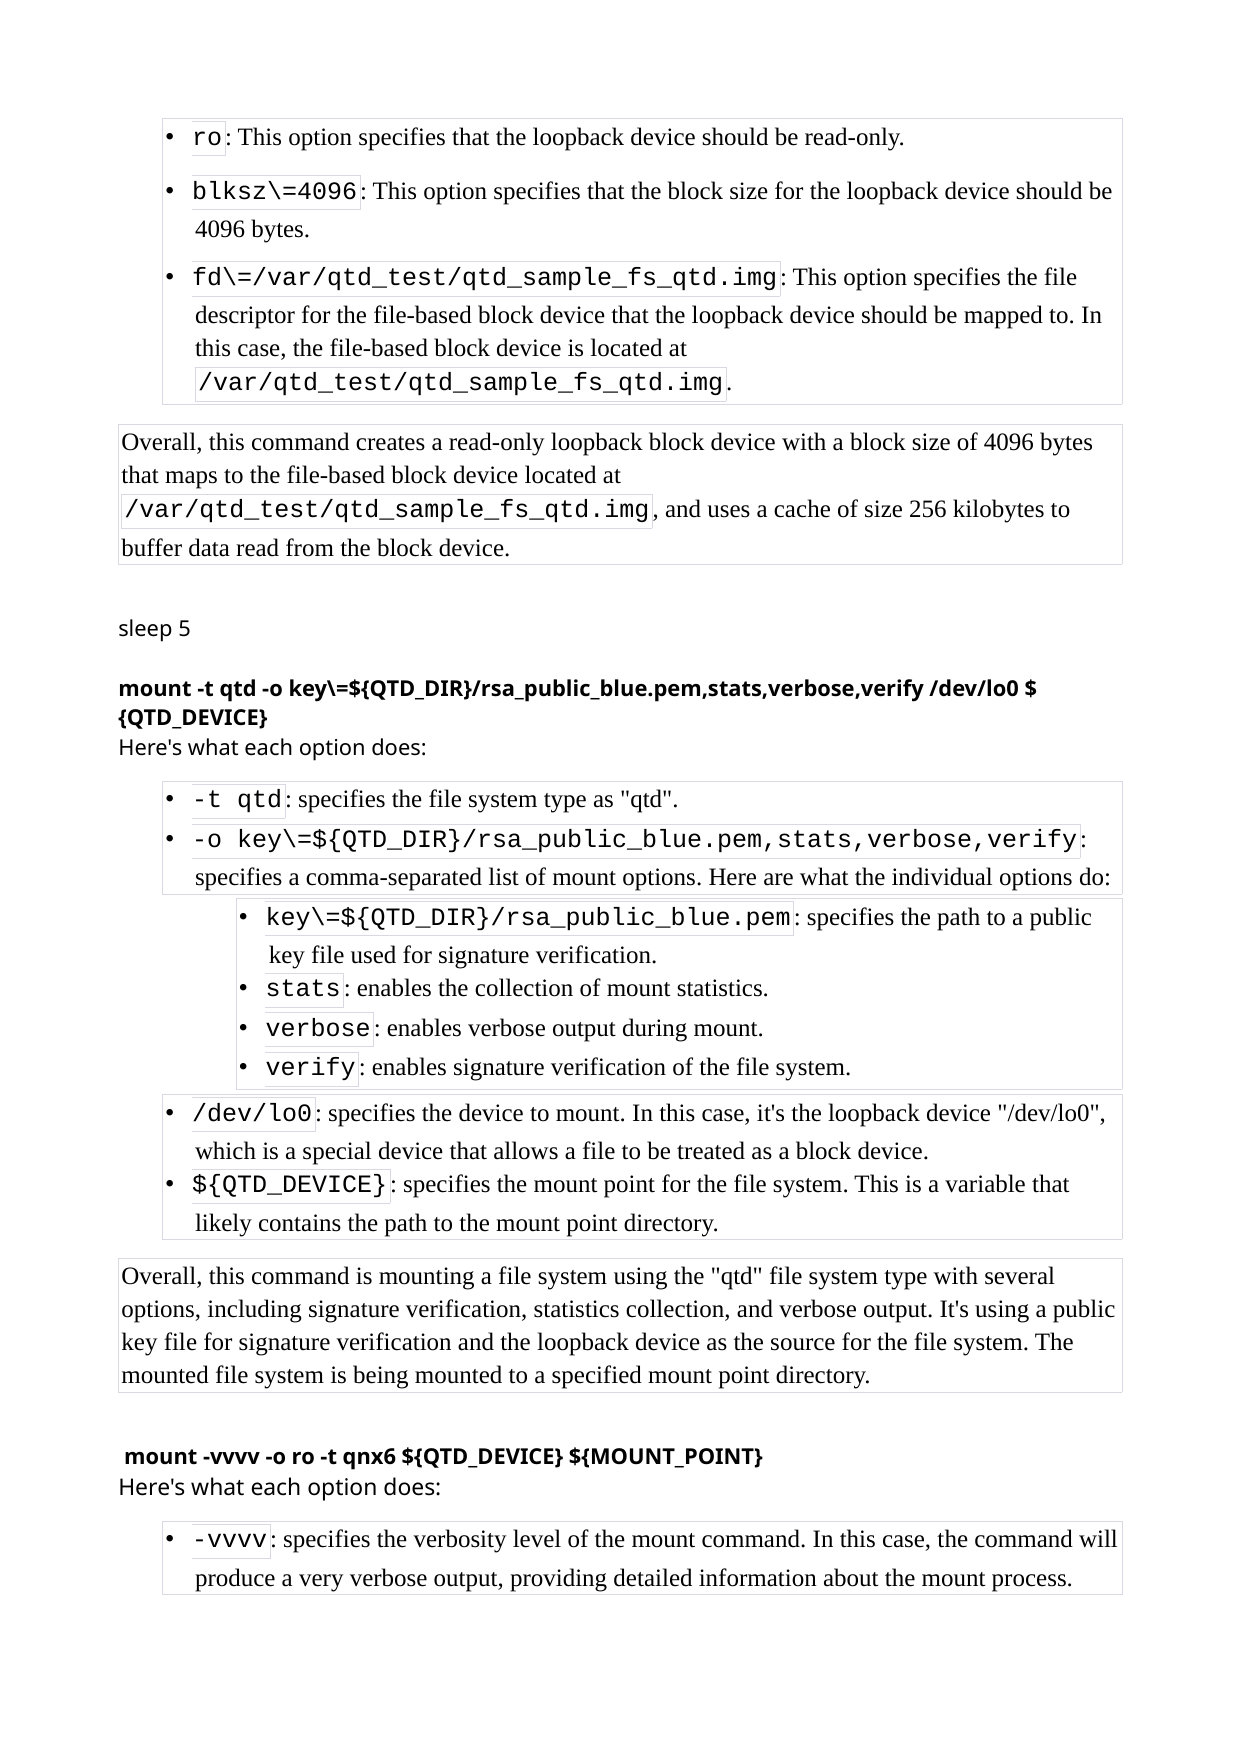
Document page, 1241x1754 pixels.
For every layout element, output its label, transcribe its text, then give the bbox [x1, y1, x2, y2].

list -t qtd: specifies the file system type as "qtd". [163, 782, 1122, 818]
list -o key\=${QTD_DIR}/rsa_public_blue.pem,stats,verbose,verify: specifies a comma-separated list of mount options. Here are what the individual options do: [163, 820, 1122, 894]
list key\=${QTD_DIR}/rsa_public_blue.pem: specifies the path to a public key file used for signature verification. [237, 899, 1122, 968]
text Overall, this command is mounting a file system using the "qtd" file system type with several options, including signature verification, statistics collection, and verbose output. It's using a public key file for signature verification and the loopback device as the source for the file system. The mounted file system is being mounted to a specified mount point directory. [119, 1259, 1122, 1392]
text Overall, this command creates a read-only loopback block device with a block size of 4096 bytes that maps to the file-based block device located at /var/qtd_test/qtd_sample_fs_qtd.img, and uses a cache of size 256 kilobytes to buffer data read from the block device. [119, 425, 1122, 564]
text Here's what each option does: [118, 1471, 1122, 1502]
list verbose: enables verbose output during mount. [237, 1009, 1122, 1047]
list stats: enables the collection of mount statistics. [237, 970, 1122, 1007]
text mount -t qtd -o key\=${QTD_DIR}/rsa_public_blue.pem,stats,verbose,verify /dev/lo0 ${QTD_DEVICE} [118, 673, 1122, 732]
text Here's what each option does: [118, 732, 1122, 762]
list -vvvv: specifies the verbosity level of the mount command. In this case, the command will produce a very verbose output, providing detailed information about the mount process. [163, 1522, 1122, 1594]
list ro: This option specifies that the loopback device should be read-only. [163, 119, 1122, 156]
list /dev/lo0: specifies the device to mount. In this case, it's the loopback device "/dev/lo0", which is a special device that allows a file to be treated as a block device. [163, 1095, 1122, 1165]
list blksz\=4096: This option specifies that the block size for the loopback device should be 4096 bytes. [163, 172, 1122, 243]
list ${QTD_DEVICE}: specifies the mount point for the file system. This is a variable that likely contains the path to the mount point directory. [163, 1166, 1122, 1239]
list fd\=/var/qtd_test/qtd_sample_fs_qtd.img: This option specifies the file descriptor for the file-based block device that the loopback device should be mapped to. In this case, the file-based block device is located at /var/qtd_test/qtd_sample_fs_qtd.img. [163, 258, 1122, 404]
text sleep 5 [118, 613, 1122, 643]
list verify: enables signature verification of the file system. [237, 1049, 1122, 1089]
text mount -vvvv -o ro -t qnx6 ${QTD_DEVICE} ${MOUNT_POINT} [118, 1441, 1122, 1471]
